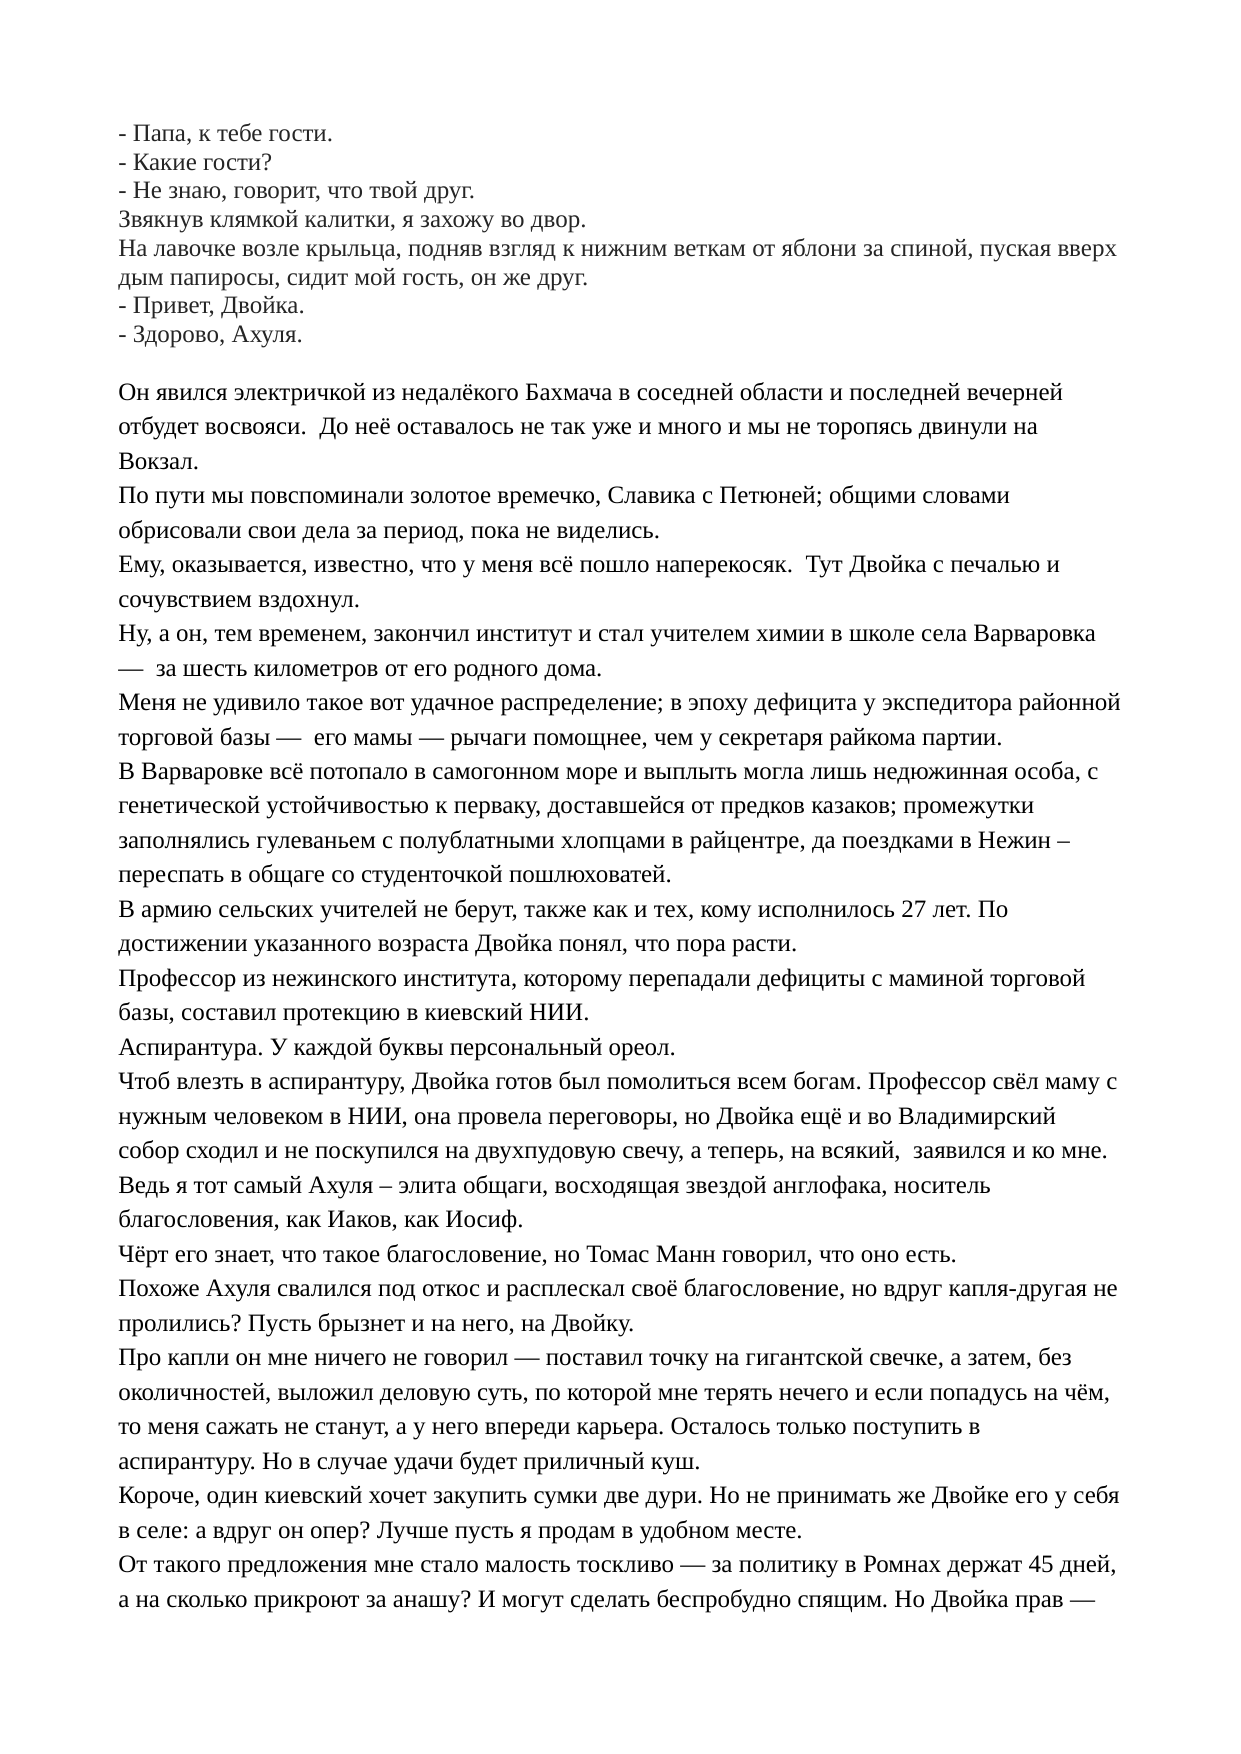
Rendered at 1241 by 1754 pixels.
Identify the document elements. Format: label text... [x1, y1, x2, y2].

text Профессор из нежинского института, которому перепадали дефициты с маминой торговой базы, составил протекцию в киевский НИИ. [118, 963, 1122, 1026]
text - Папа, к тебе гости. [118, 118, 1122, 147]
text - Не знаю, говорит, что твой друг. [118, 176, 1122, 204]
text Короче, один киевский хочет закупить сумки две дури. Но не принимать же Двойке его у себя в селе: а вдруг он опер? Лучше пусть я продам в удобном месте. [118, 1480, 1122, 1543]
text Меня не удивило такое вот удачное распределение; в эпоху дефицита у экспедитора районной торговой базы — его мамы — рычаги помощнее, чем у секретаря райкома партии. [118, 687, 1122, 750]
text Чёрт его знает, что такое благословение, но Томас Манн говорил, что оно есть. [118, 1239, 1122, 1268]
text Похоже Ахуля свалился под откос и расплескал своё благословение, но вдруг капля-другая не пролились? Пусть брызнет и на него, на Двойку. [118, 1273, 1122, 1337]
text - Здорово, Ахуля. [118, 319, 1122, 348]
text По пути мы повспоминали золотое времечко, Славика с Петюней; общими словами обрисовали свои дела за период, пока не виделись. [118, 480, 1122, 543]
text Чтоб влезть в аспирантуру, Двойка готов был помолиться всем богам. Профессор свёл маму с нужным человеком в НИИ, она провела переговоры, но Двойка ещё и во Владимирский собор сходил и не поскупился на двухпудовую свечу, а теперь, на всякий, заявился и ко мне. Ведь я тот самый Ахуля – элита общаги, восходящая звездой англофака, носитель благословения, как Иаков, как Иосиф. [118, 1066, 1122, 1233]
text Он явился электричкой из недалёкого Бахмача в соседней области и последней вечерней отбудет восвояси. До неё оставалось не так уже и много и мы не торопясь двинули на Вокзал. [118, 377, 1122, 474]
text Звякнув клямкой калитки, я захожу во двор. [118, 204, 1122, 233]
text Ну, а он, тем временем, закончил институт и стал учителем химии в школе села Варваровка — за шесть километров от его родного дома. [118, 618, 1122, 681]
text В Варваровке всё потопало в самогонном море и выплыть могла лишь недюжинная особа, с генетической устойчивостью к перваку, доставшейся от предков казаков; промежутки заполнялись гулеваньем с полублатными хлопцами в райцентре, да поездками в Нежин – переспать в общаге со студенточкой пошлюховатей. [118, 756, 1122, 888]
text - Привет, Двойка. [118, 291, 1122, 319]
text Аспирантура. У каждой буквы персональный ореол. [118, 1032, 1122, 1061]
text В армию сельских учителей не берут, также как и тех, кому исполнилось 27 лет. По достижении указанного возраста Двойка понял, что пора расти. [118, 894, 1122, 957]
text На лавочке возле крыльца, подняв взгляд к нижним веткам от яблони за спиной, пуская вверх дым папиросы, сидит мой гость, он же друг. [118, 233, 1122, 291]
text Ему, оказывается, известно, что у меня всё пошло наперекосяк. Тут Двойка с печалью и сочувствием вздохнул. [118, 549, 1122, 612]
text От такого предложения мне стало малость тоскливо — за политику в Ромнах держат 45 дней, а на сколько прикроют за анашу? И могут сделать беспробудно спящим. Но Двойка прав — [118, 1549, 1122, 1612]
text - Какие гости? [118, 147, 1122, 176]
text Про капли он мне ничего не говорил — поставил точку на гигантской свечке, а затем, без околичностей, выложил деловую суть, по которой мне терять нечего и если попадусь на чём, то меня сажать не станут, а у него впереди карьера. Осталось только поступить в аспирантуру. Но в случае удачи будет приличный куш. [118, 1342, 1122, 1474]
